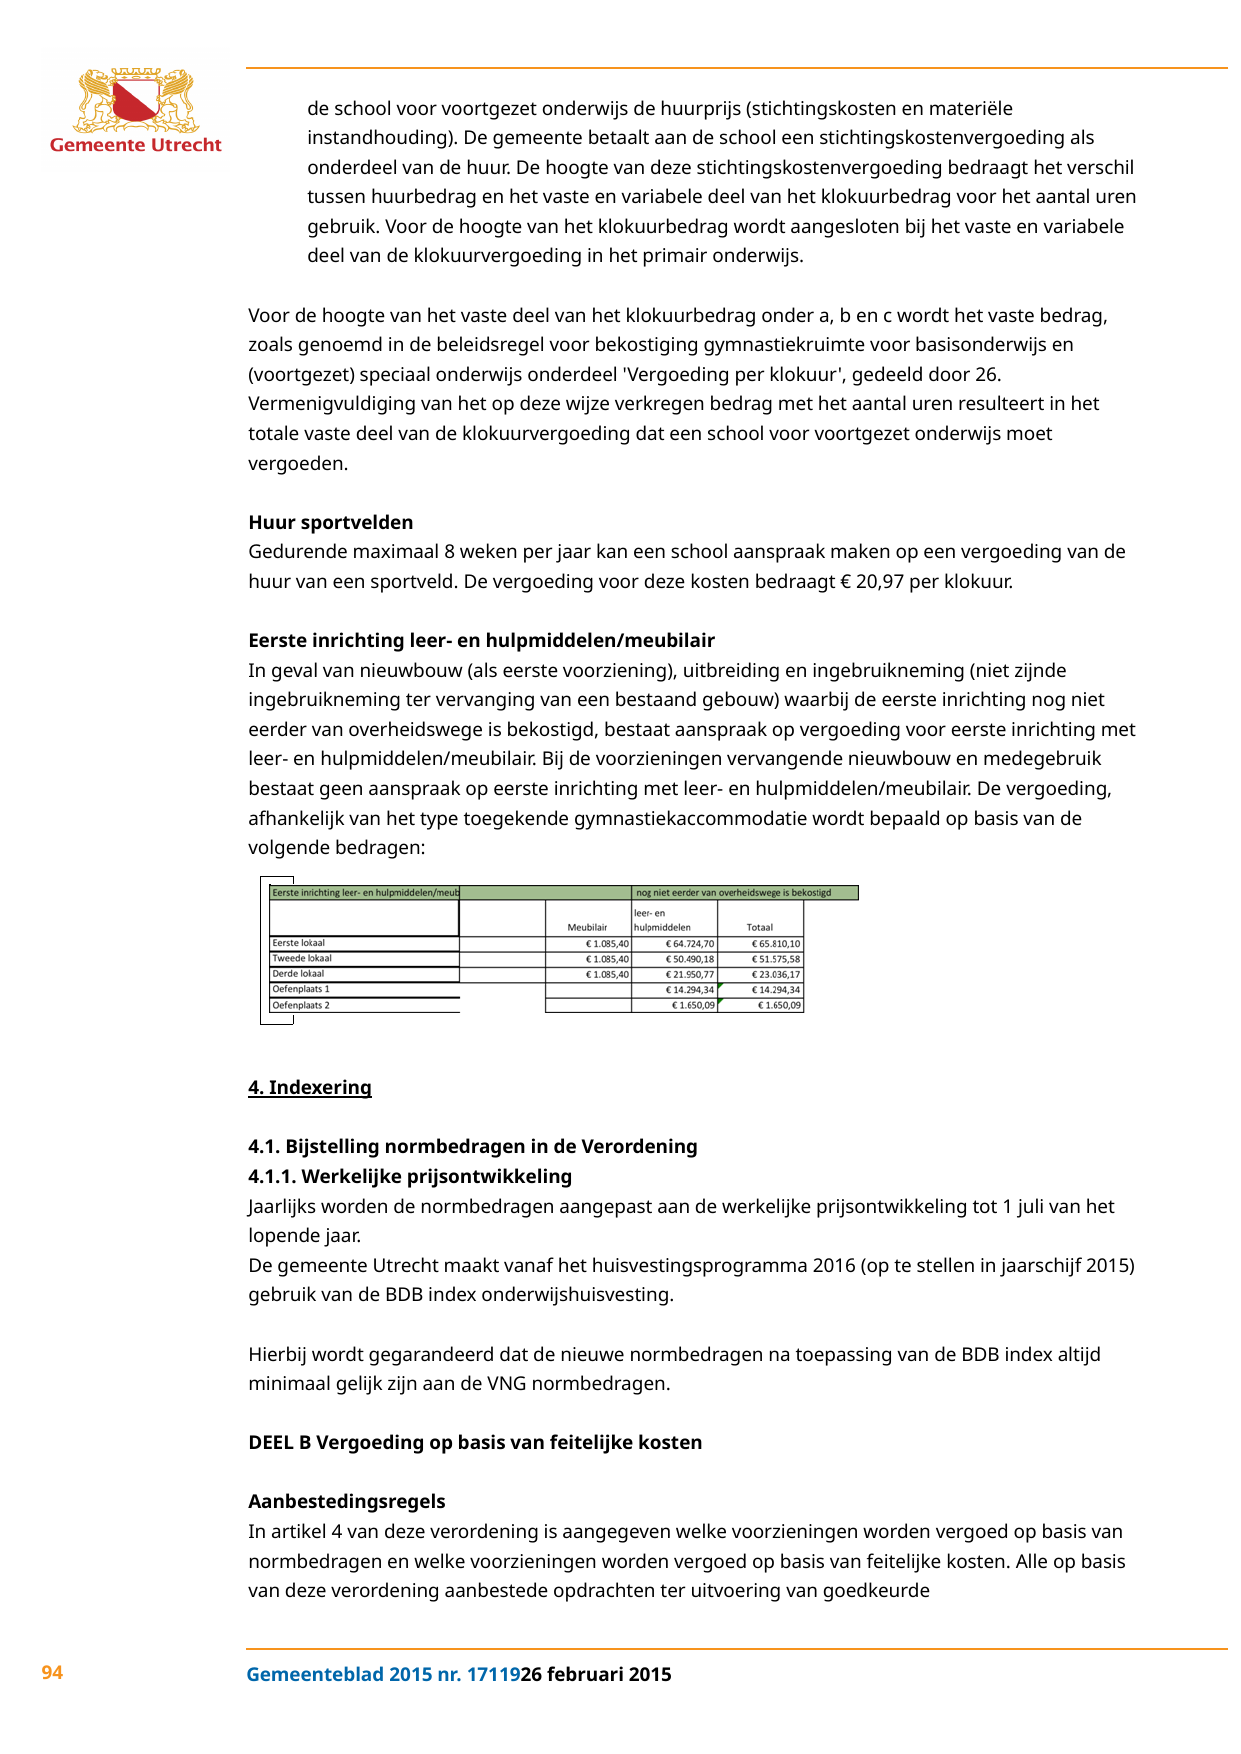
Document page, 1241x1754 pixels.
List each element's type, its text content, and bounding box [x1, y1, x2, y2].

text 4.1. Bijstelling normbedragen in de Verordening [248, 1134, 1152, 1159]
list de school voor voortgezet onderwijs de huurprijs (stichtingskosten en materiële instandhouding). De gemeente betaalt aan de school een stichtingskostenvergoeding als onderdeel van de huur. De hoogte van deze stichtingskostenvergoeding bedraagt het verschil tussen huurbedrag en het vaste en variabele deel van het klokuurbedrag voor het aantal uren gebruik. Voor de hoogte van het klokuurbedrag wordt aangesloten bij het vaste en variabele deel van de klokuurvergoeding in het primair onderwijs. [248, 95, 1152, 268]
picture [41, 47, 231, 172]
text Aanbestedingsregels [248, 1489, 1152, 1514]
text Eerste inrichting leer- en hulpmiddelen/meubilair [248, 627, 1152, 653]
text In artikel 4 van deze verordening is aangegeven welke voorzieningen worden vergoed op basis van normbedragen en welke voorzieningen worden vergoed op basis van feitelijke kosten. Alle op basis van deze verordening aanbestede opdrachten ter uitvoering van goedkeurde [248, 1518, 1152, 1603]
text Jaarlijks worden de normbedragen aangepast aan de werkelijke prijsontwikkeling tot 1 juli van het lopende jaar. [248, 1193, 1152, 1248]
text Voor de hoogte van het vaste deel van het klokuurbedrag onder a, b en c wordt het vaste bedrag, zoals genoemd in de beleidsregel voor bekostiging gymnastiekruimte voor basisonderwijs en (voortgezet) speciaal onderwijs onderdeel 'Vergoeding per klokuur', gedeeld door 26. Vermenigvuldiging van het op deze wijze verkregen bedrag met het aantal uren resulteert in het totale vaste deel van de klokuurvergoeding dat een school voor voortgezet onderwijs moet vergoeden. [248, 302, 1152, 476]
text Gedurende maximaal 8 weken per jaar kan een school aanspraak maken op een vergoeding van de huur van een sportveld. De vergoeding voor deze kosten bedraagt € 20,97 per klokuur. [248, 538, 1152, 594]
text DEEL B Vergoeding op basis van feitelijke kosten [248, 1429, 1152, 1455]
picture [268, 884, 860, 1015]
text Hierbij wordt gegarandeerd dat de nieuwe normbedragen na toepassing van de BDB index altijd minimaal gelijk zijn aan de VNG normbedragen. [248, 1341, 1152, 1396]
text In geval van nieuwbouw (als eerste voorziening), uitbreiding en ingebruikneming (niet zijnde ingebruikneming ter vervanging van een bestaand gebouw) waarbij de eerste inrichting nog niet eerder van overheidswege is bekostigd, bestaat aanspraak op vergoeding voor eerste inrichting met leer- en hulpmiddelen/meubilair. Bij de voorzieningen vervangende nieuwbouw en medegebruik bestaat geen aanspraak op eerste inrichting met leer- en hulpmiddelen/meubilair. De vergoeding, afhankelijk van het type toegekende gymnastiekaccommodatie wordt bepaald op basis van de volgende bedragen: [248, 657, 1152, 860]
text De gemeente Utrecht maakt vanaf het huisvestingsprogramma 2016 (op te stellen in jaarschijf 2015) gebruik van de BDB index onderwijshuisvesting. [248, 1252, 1152, 1307]
text 4. Indexering [248, 1074, 1152, 1100]
text 4.1.1. Werkelijke prijsontwikkeling [248, 1163, 1152, 1189]
text Huur sportvelden [248, 509, 1152, 535]
